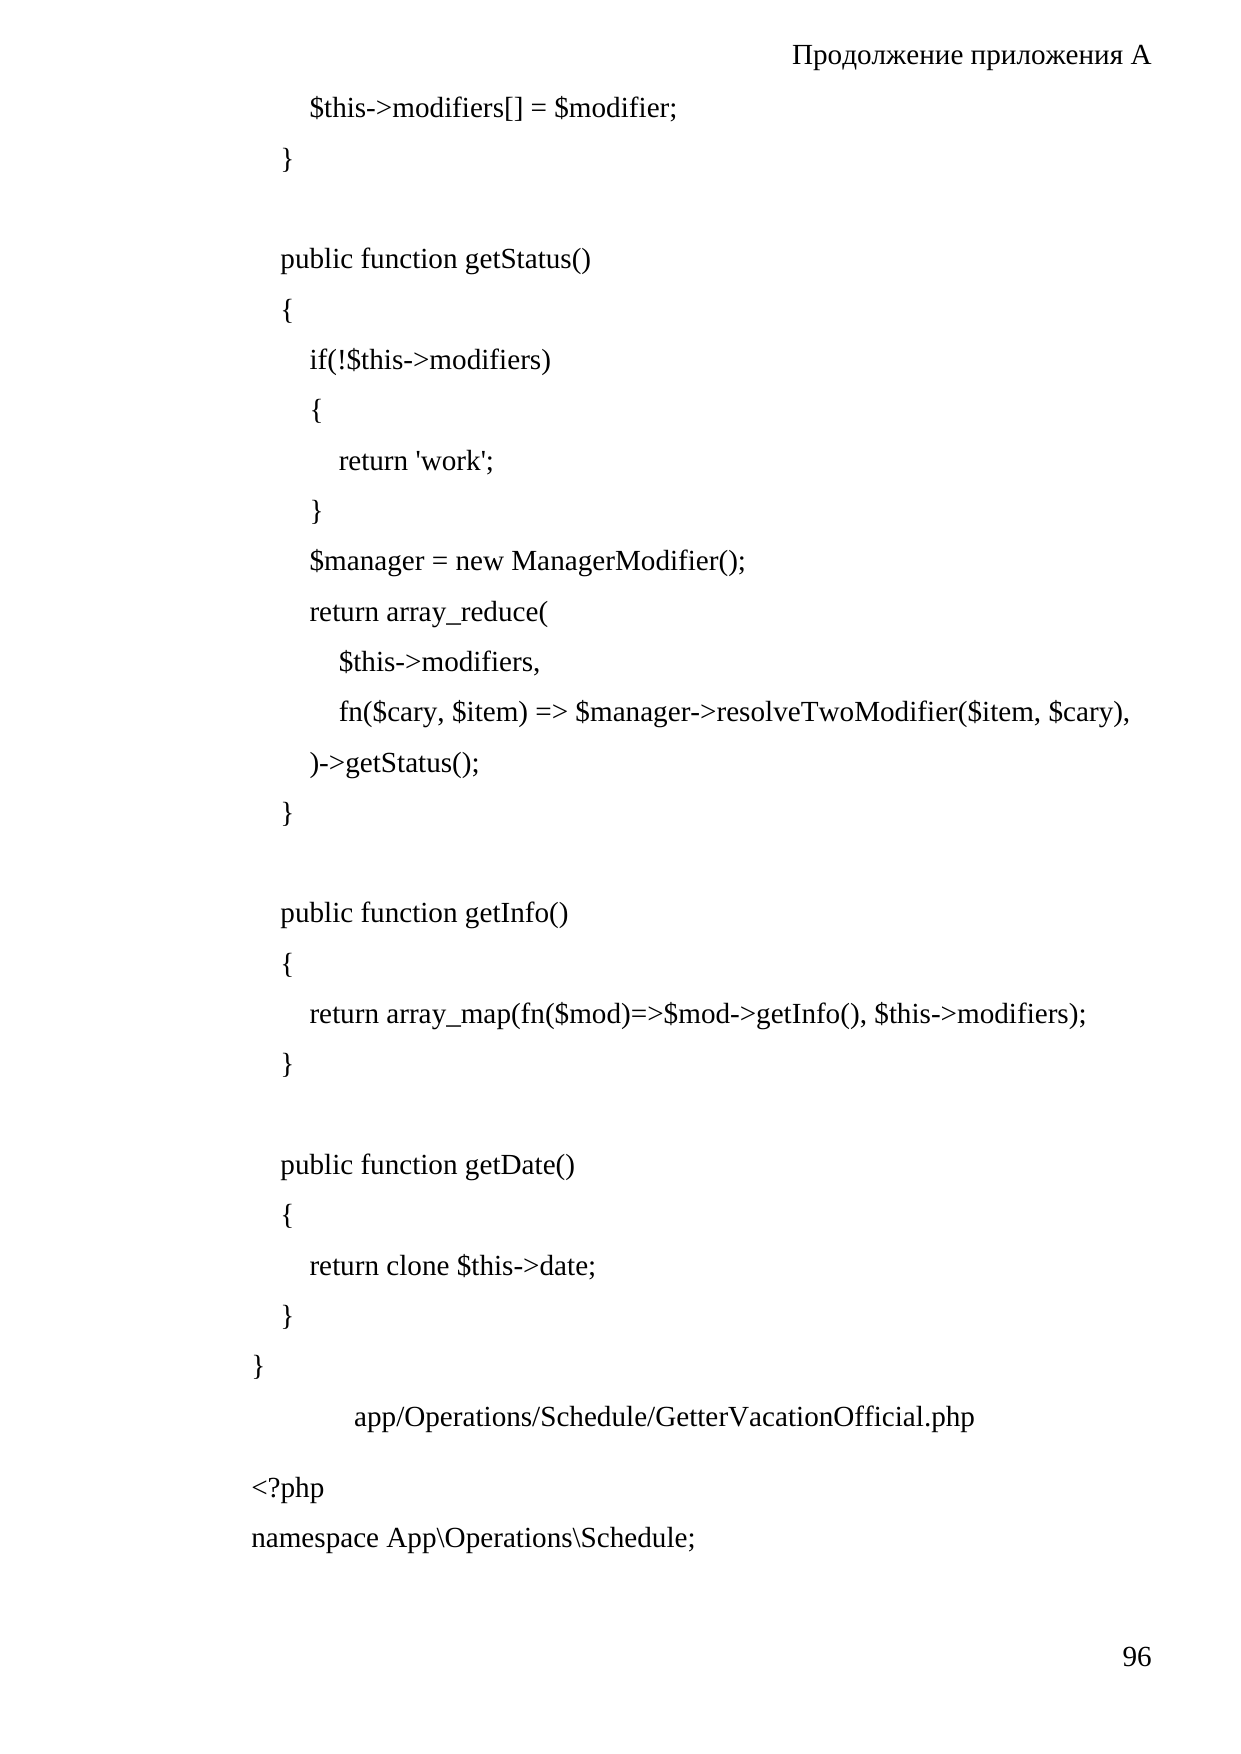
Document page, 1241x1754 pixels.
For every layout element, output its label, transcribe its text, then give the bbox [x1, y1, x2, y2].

text public function getInfo() [177, 896, 1152, 929]
text namespace App\Operations\Schedule; [177, 1520, 1152, 1554]
text fn($cary, $item) => $manager->resolveTwoModifier($item, $cary), [177, 694, 1152, 728]
text return 'work'; [177, 443, 1152, 476]
text } [177, 493, 1152, 527]
text $this->modifiers[] = $modifier; [177, 91, 1152, 124]
text } [177, 795, 1152, 828]
text $this->modifiers, [177, 644, 1152, 678]
text public function getDate() [177, 1147, 1152, 1181]
text )->getStatus(); [177, 745, 1152, 778]
text } [177, 141, 1152, 174]
text { [177, 946, 1152, 979]
text } [177, 1298, 1152, 1332]
text } [177, 1348, 1152, 1382]
text { [177, 392, 1152, 426]
text return clone $this->date; [177, 1248, 1152, 1281]
text } [177, 1047, 1152, 1080]
text <?php [177, 1470, 1152, 1503]
text public function getStatus() [177, 242, 1152, 275]
subtitle app/Operations/Schedule/GetterVacationOfficial.php [177, 1399, 1152, 1432]
text { [177, 1197, 1152, 1231]
text { [177, 292, 1152, 325]
text $manager = new ManagerModifier(); [177, 543, 1152, 577]
text return array_reduce( [177, 594, 1152, 627]
text if(!$this->modifiers) [177, 342, 1152, 376]
text return array_map(fn($mod)=>$mod->getInfo(), $this->modifiers); [177, 996, 1152, 1030]
